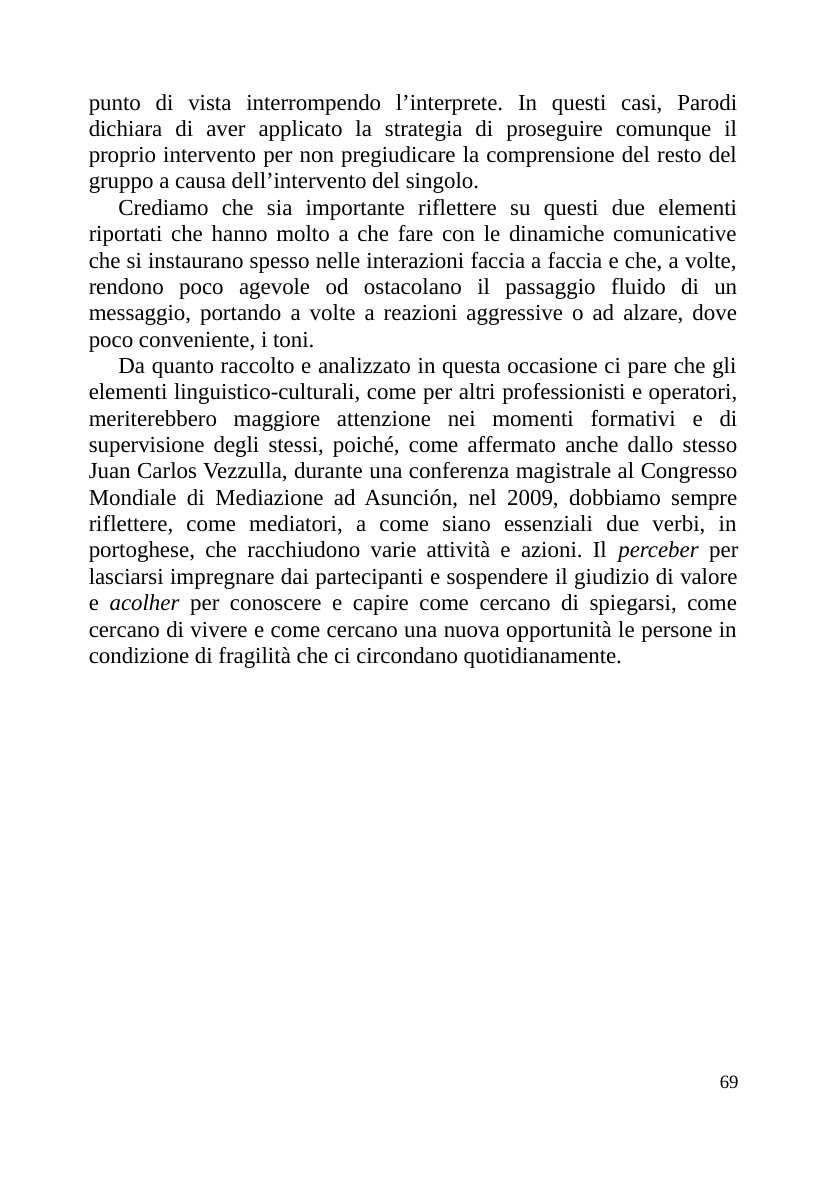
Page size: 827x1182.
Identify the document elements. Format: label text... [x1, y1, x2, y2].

text Da quanto raccolto e analizzato in questa occasione ci pare che gli elementi linguistico-culturali, come per altri professionisti e operatori, meriterebbero maggiore attenzione nei momenti formativi e di supervisione degli stessi, poiché, come affermato anche dallo stesso Juan Carlos Vezzulla, durante una conferenza magistrale al Congresso Mondiale di Mediazione ad Asunción, nel 2009, dobbiamo sempre riflettere, come mediatori, a come siano essenziali due verbi, in portoghese, che racchiudono varie attività e azioni. Il perceber per lasciarsi impregnare dai partecipanti e sospendere il giudizio di valore e acolher per conoscere e capire come cercano di spiegarsi, come cercano di vivere e come cercano una nuova opportunità le persone in condizione di fragilità che ci circondano quotidianamente. [88, 352, 738, 668]
text Crediamo che sia importante riflettere su questi due elementi riportati che hanno molto a che fare con le dinamiche comunicative che si instaurano spesso nelle interazioni faccia a faccia e che, a volte, rendono poco agevole od ostacolano il passaggio fluido di un messaggio, portando a volte a reazioni aggressive o ad alzare, dove poco conveniente, i toni. [88, 194, 738, 352]
text punto di vista interrompendo l’interprete. In questi casi, Parodi dichiara di aver applicato la strategia di proseguire comunque il proprio intervento per non pregiudicare la comprensione del resto del gruppo a causa dell’intervento del singolo. [88, 88, 738, 194]
